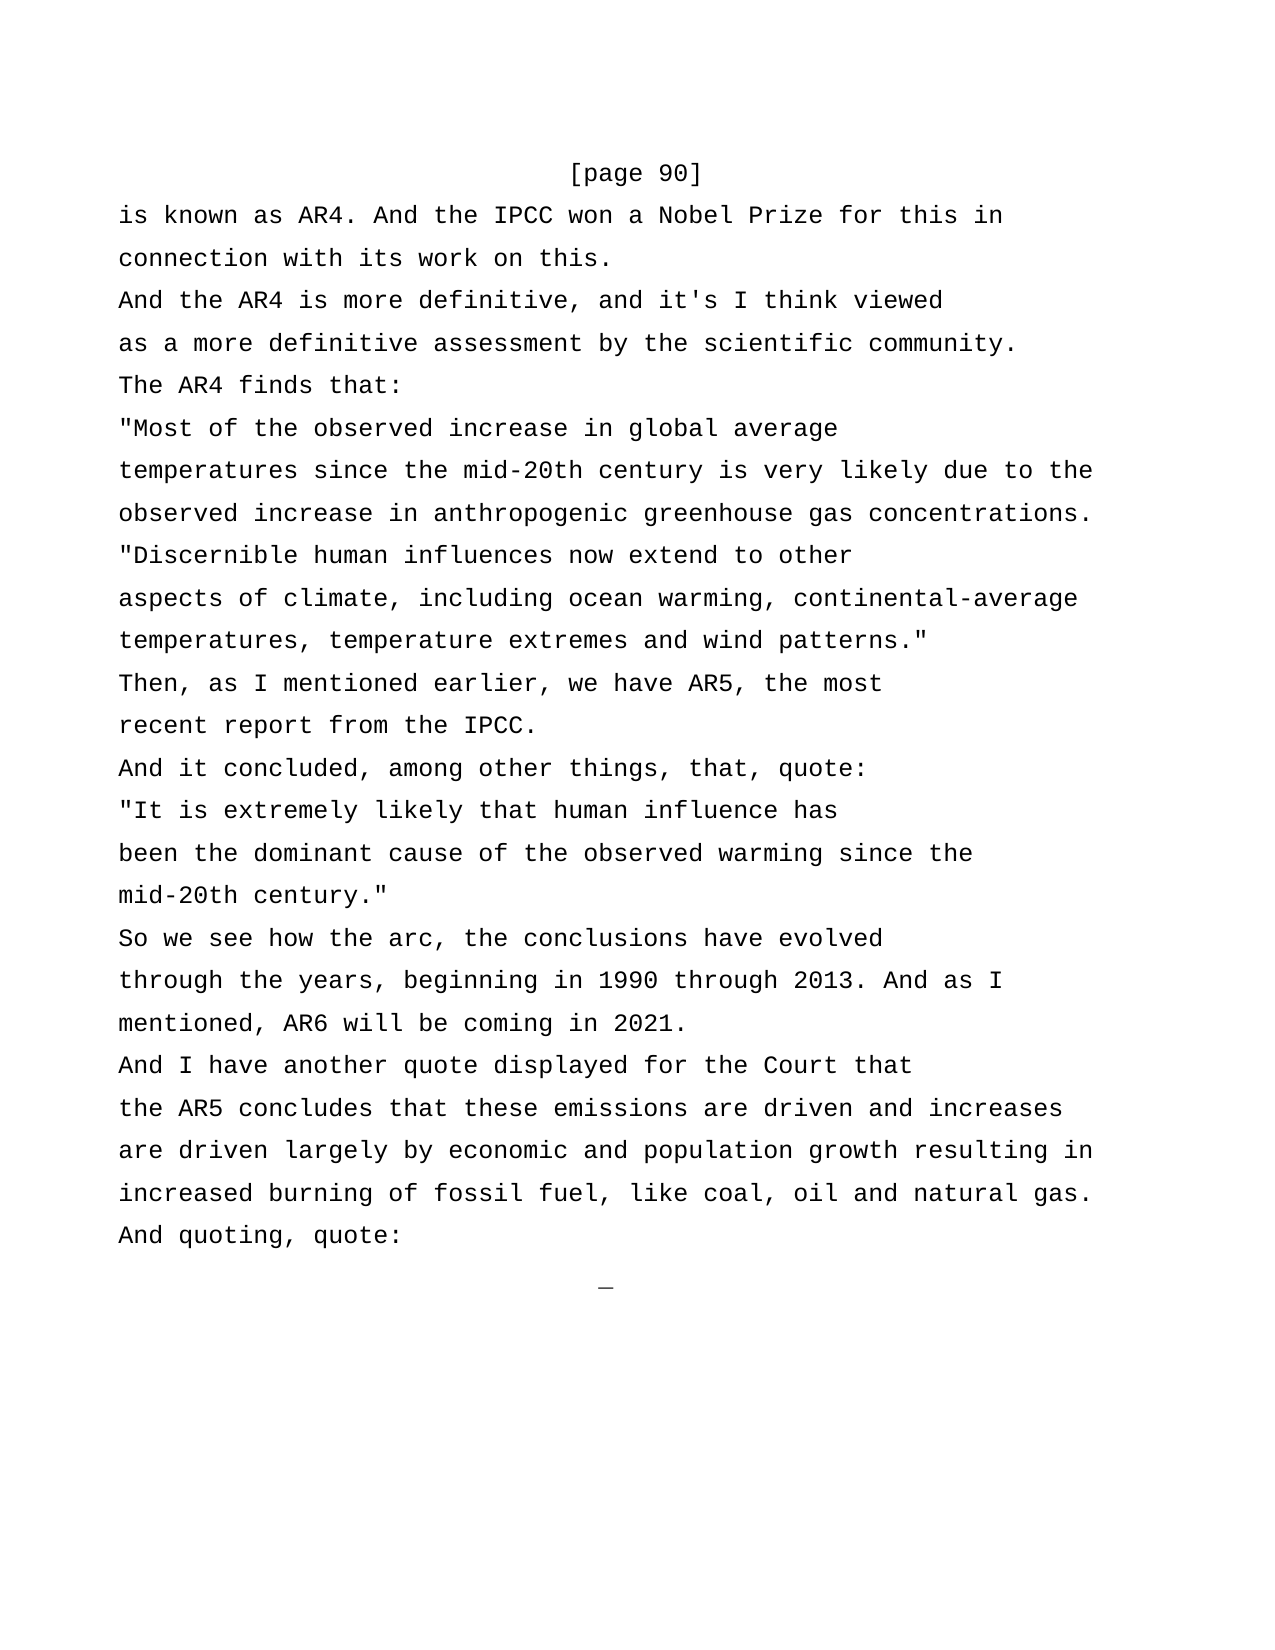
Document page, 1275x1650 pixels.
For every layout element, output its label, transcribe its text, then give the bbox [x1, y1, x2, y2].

text And I have another quote displayed for the Court that [118, 1053, 1157, 1081]
text mid-20th century." [118, 883, 1157, 911]
text temperatures, temperature extremes and wind patterns." [118, 628, 1157, 656]
text "Discernible human influences now extend to other [118, 543, 1157, 571]
text _ [118, 1266, 1157, 1294]
text And quoting, quote: [118, 1223, 1157, 1251]
text aspects of climate, including ocean warming, continental-average [118, 586, 1157, 614]
text are driven largely by economic and population growth resulting in [118, 1138, 1157, 1166]
text So we see how the arc, the conclusions have evolved [118, 926, 1157, 954]
text "It is extremely likely that human influence has [118, 798, 1157, 826]
text Then, as I mentioned earlier, we have AR5, the most [118, 671, 1157, 699]
text The AR4 finds that: [118, 373, 1157, 401]
text And the AR4 is more definitive, and it's I think viewed [118, 288, 1157, 316]
text temperatures since the mid-20th century is very likely due to the [118, 458, 1157, 486]
text been the dominant cause of the observed warming since the [118, 841, 1157, 869]
text is known as AR4. And the IPCC won a Nobel Prize for this in [118, 203, 1157, 231]
text "Most of the observed increase in global average [118, 416, 1157, 444]
text [page 90] [118, 161, 1157, 189]
text connection with its work on this. [118, 246, 1157, 274]
text mentioned, AR6 will be coming in 2021. [118, 1011, 1157, 1039]
text the AR5 concludes that these emissions are driven and increases [118, 1096, 1157, 1124]
text observed increase in anthropogenic greenhouse gas concentrations. [118, 501, 1157, 529]
text recent report from the IPCC. [118, 713, 1157, 741]
text as a more definitive assessment by the scientific community. [118, 331, 1157, 359]
text through the years, beginning in 1990 through 2013. And as I [118, 968, 1157, 996]
text And it concluded, among other things, that, quote: [118, 756, 1157, 784]
text increased burning of fossil fuel, like coal, oil and natural gas. [118, 1181, 1157, 1209]
